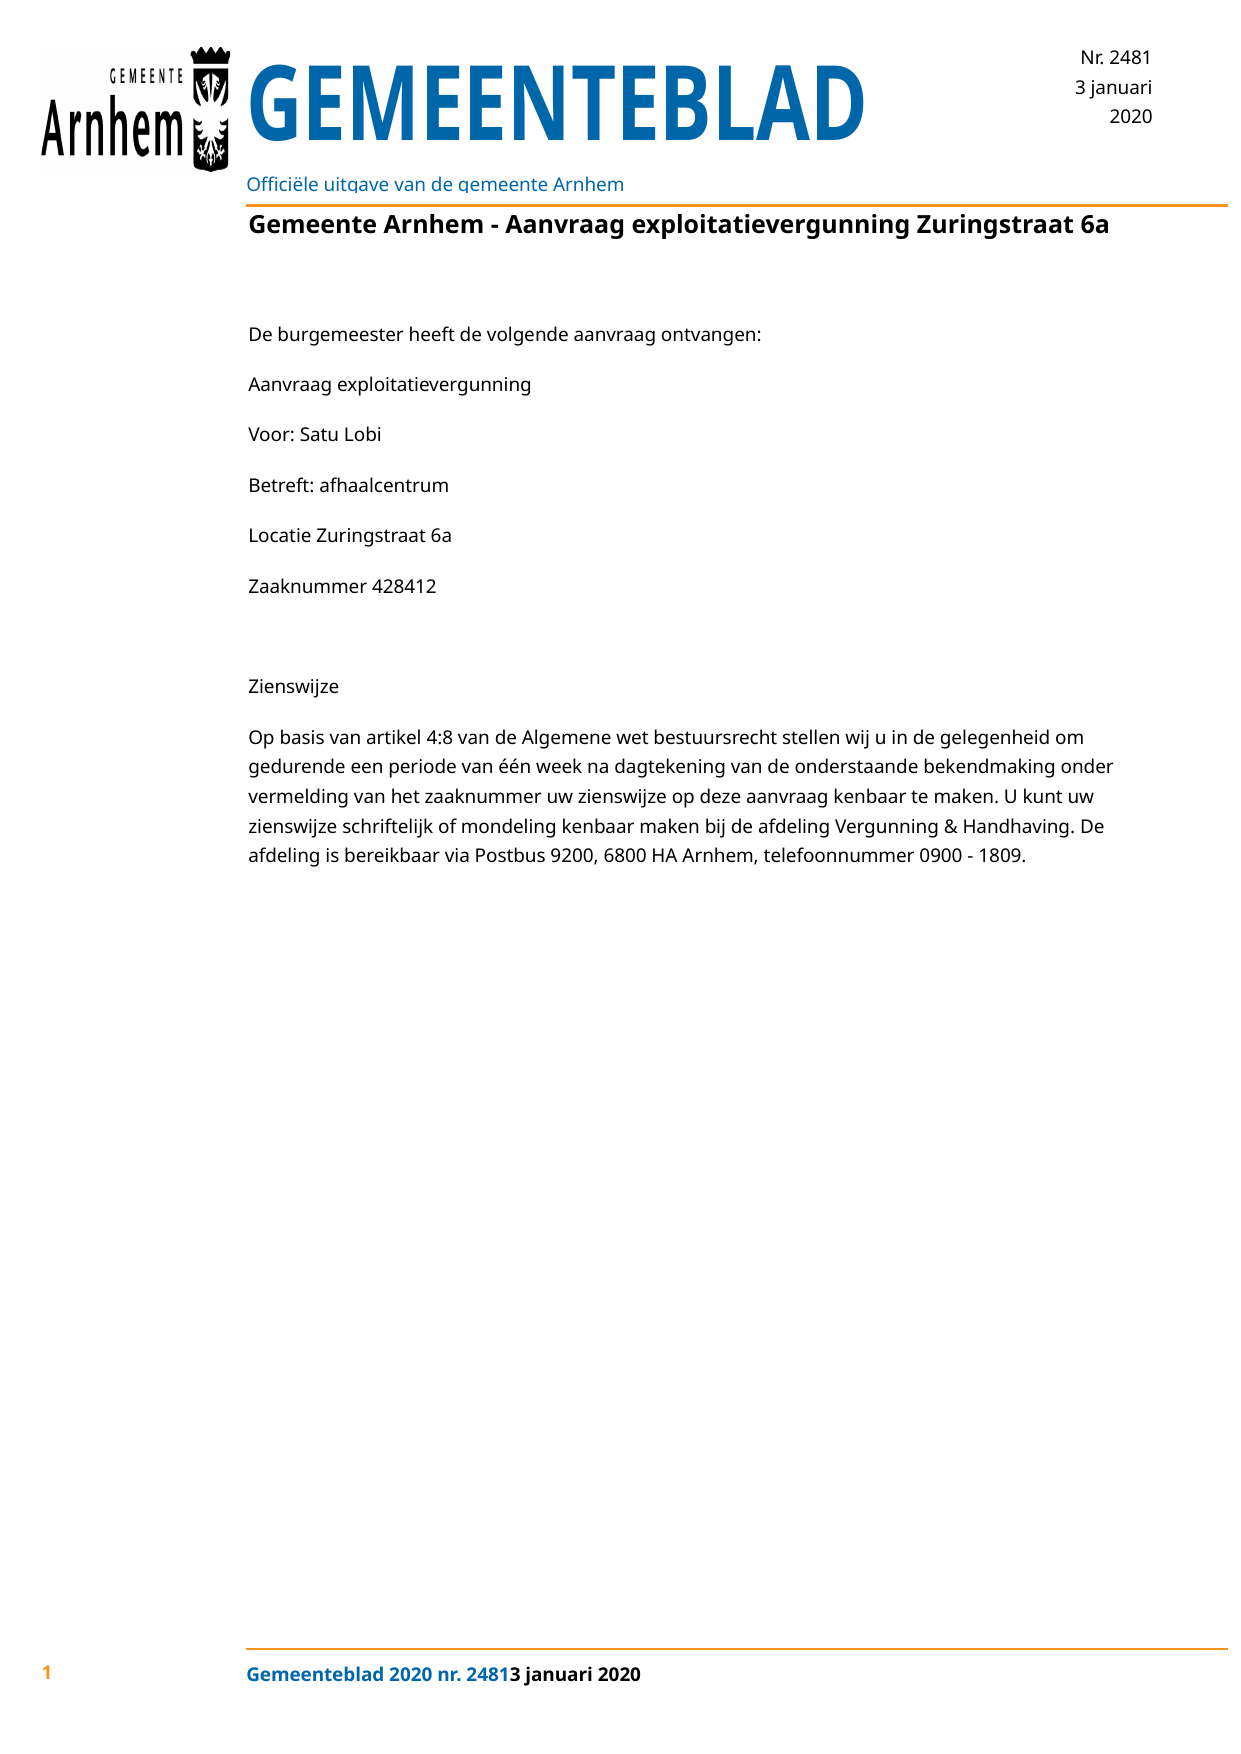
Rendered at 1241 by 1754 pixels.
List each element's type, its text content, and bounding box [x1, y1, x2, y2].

text Aanvraag exploitatievergunning [248, 371, 1152, 397]
text Voor: Satu Lobi [248, 422, 1152, 447]
text De burgemeester heeft de volgende aanvraag ontvangen: [248, 321, 1152, 346]
text Zaaknummer 428412 [248, 573, 1152, 598]
text Betreft: afhaalcentrum [248, 472, 1152, 498]
text Op basis van artikel 4:8 van de Algemene wet bestuursrecht stellen wij u in de gelegenheid om gedurende een periode van één week na dagtekening van de onderstaande bekendmaking onder vermelding van het zaaknummer uw zienswijze op deze aanvraag kenbaar te maken. U kunt uw zienswijze schriftelijk of mondeling kenbaar maken bij de afdeling Vergunning & Handhaving. De afdeling is bereikbaar via Postbus 9200, 6800 HA Arnhem, telefoonnummer 0900 - 1809. [248, 724, 1152, 868]
text Locatie Zuringstraat 6a [248, 522, 1152, 548]
text Zienswijze [248, 674, 1152, 699]
text Gemeente Arnhem - Aanvraag exploitatievergunning Zuringstraat 6a [248, 207, 1152, 241]
picture [41, 47, 231, 172]
